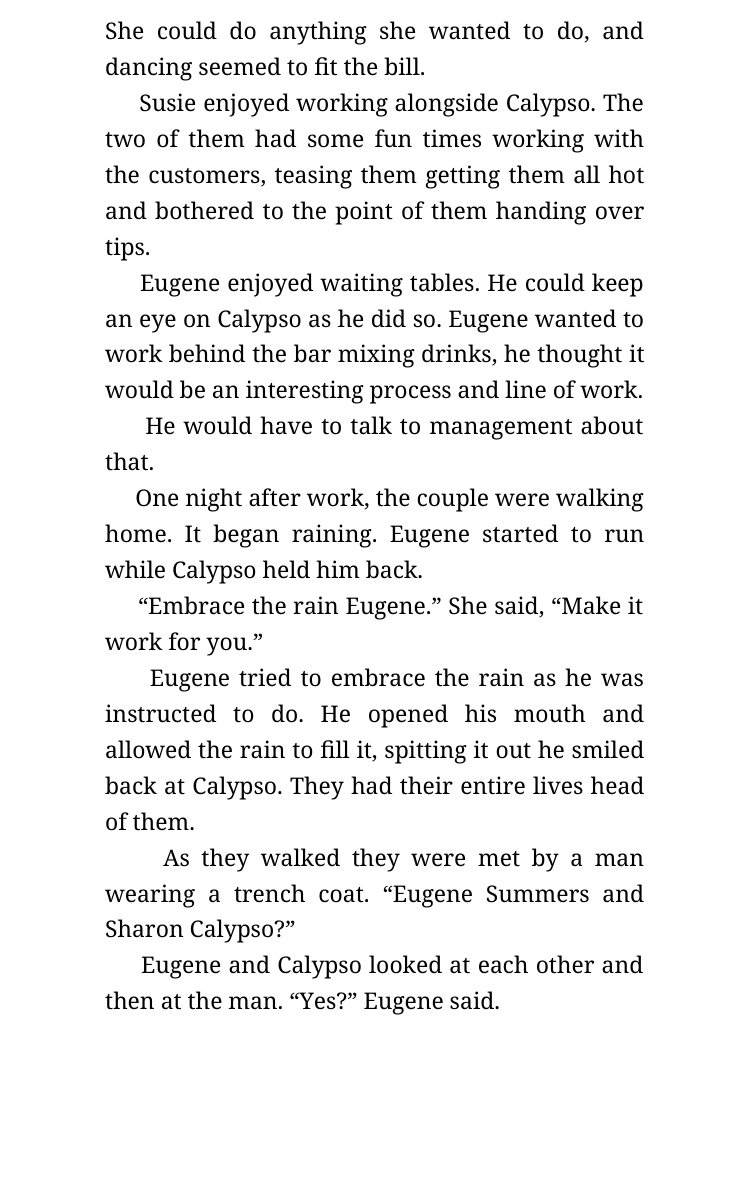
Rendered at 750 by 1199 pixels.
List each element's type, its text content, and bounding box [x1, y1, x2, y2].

text Susie enjoyed working alongside Calypso. The two of them had some fun times working with the customers, teasing them getting them all hot and bothered to the point of them handing over tips. [105, 87, 645, 262]
text As they walked they were met by a man wearing a trench coat. “Eugene Summers and Sharon Calypso?” [105, 842, 645, 945]
text Eugene and Calypso looked at each other and then at the man. “Yes?” Eugene said. [105, 949, 645, 1017]
text She could do anything she wanted to do, and dancing seemed to fit the bill. [105, 15, 645, 82]
text He would have to talk to management about that. [105, 410, 645, 477]
text Eugene enjoyed waiting tables. He could keep an eye on Calypso as he did so. Eugene wanted to work behind the bar mixing drinks, he thought it would be an interesting process and line of work. [105, 267, 645, 406]
text “Embrace the rain Eugene.” She said, “Make it work for you.” [105, 590, 645, 657]
text Eugene tried to embrace the rain as he was instructed to do. He opened his mouth and allowed the rain to fill it, spitting it out he smiled back at Calypso. They had their entire lives head of them. [105, 662, 645, 837]
text One night after work, the couple were walking home. It began raining. Eugene started to run while Calypso held him back. [105, 482, 645, 585]
